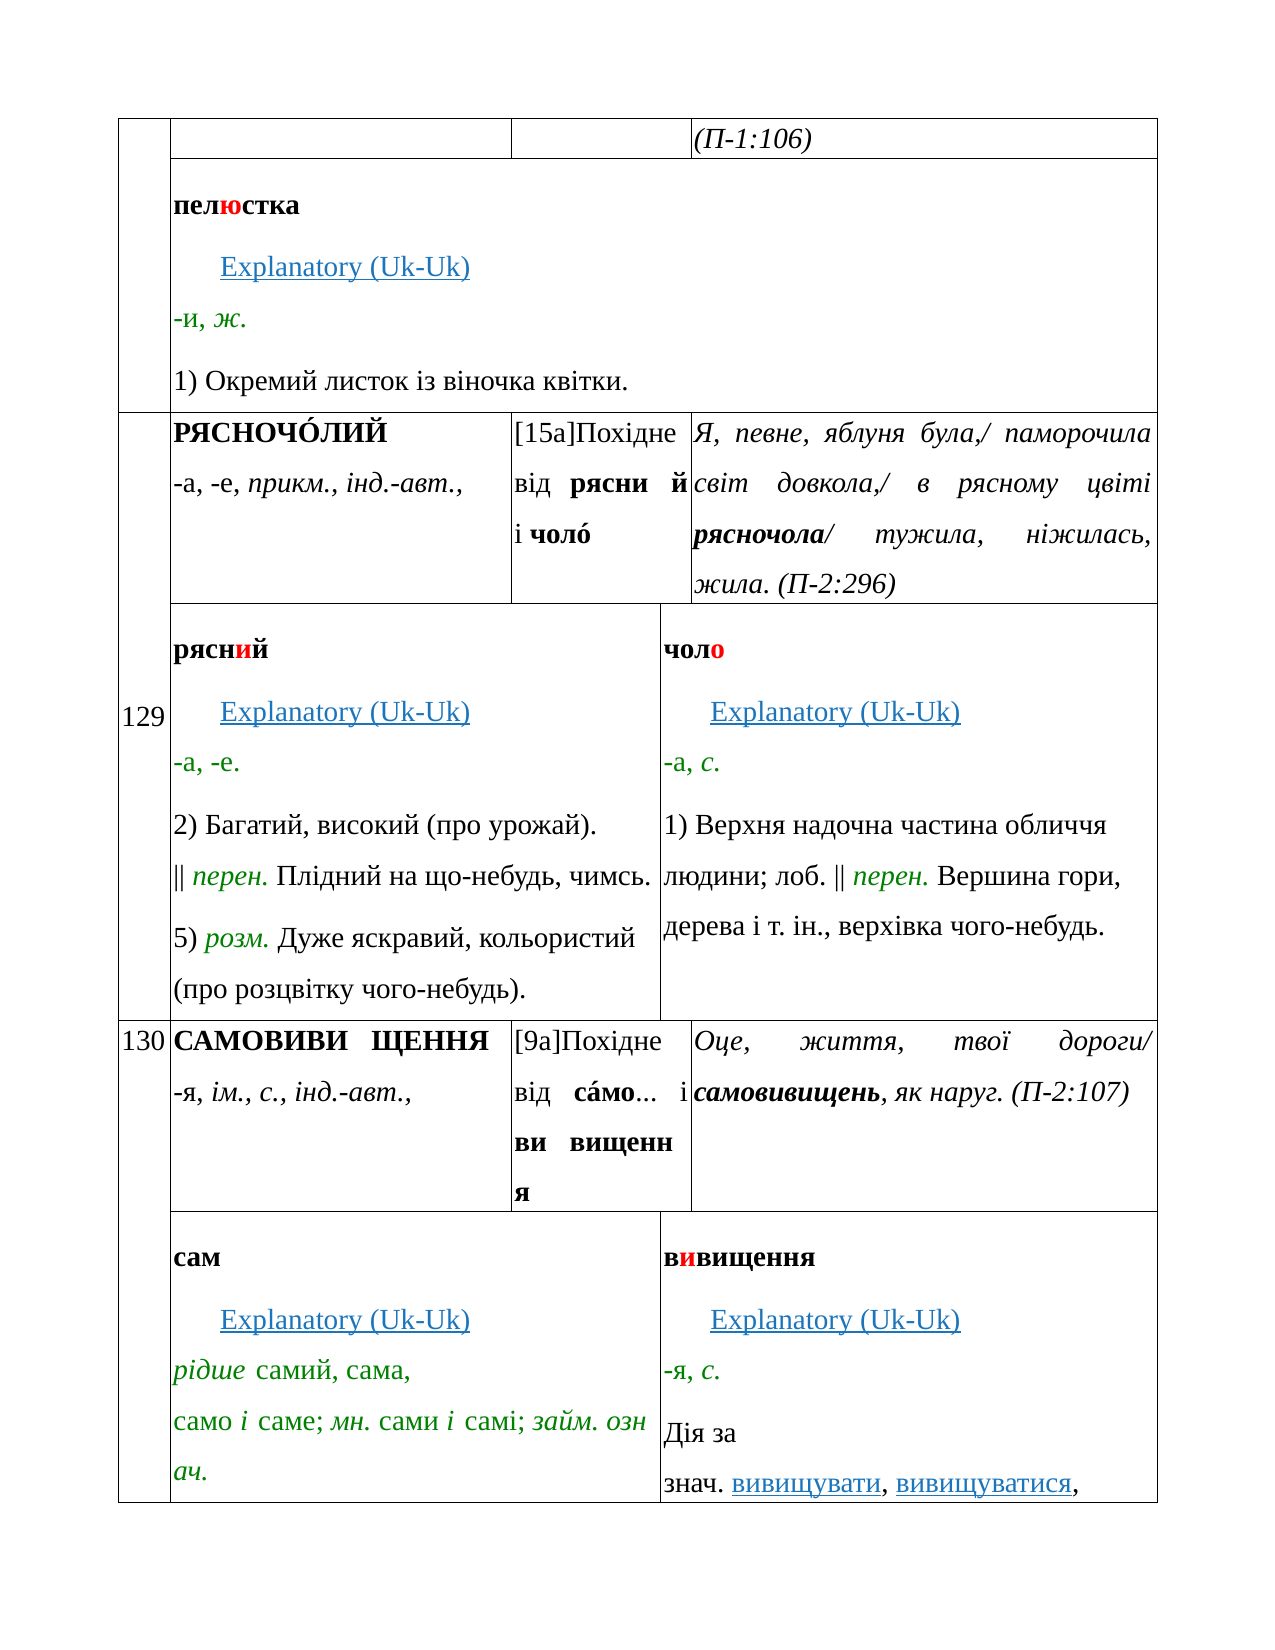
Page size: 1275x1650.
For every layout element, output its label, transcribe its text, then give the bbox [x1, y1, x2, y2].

table_cell 130 [119, 1021, 170, 1502]
table_cell Самовивищення -я, ім., с., інд.-авт., [171, 1021, 511, 1211]
table_cell [171, 119, 511, 158]
table_cell [15а]Похідне від рясний і чолó [512, 413, 691, 603]
table_cell рясний Explanatory (Uk-Uk) -а, -е. 2) Багатий, високий (про урожай). || перен. Плідний на що-небудь, чимсь. 5) розм. Дуже яскравий, кольористий (про розцвітку чого-небудь). [171, 604, 660, 1020]
table_cell [9а]Похідне від сáмо... і вивищення [512, 1021, 691, 1211]
table_cell (П-1:106) [692, 119, 1157, 158]
table_cell [119, 119, 170, 412]
table_cell вивищення Explanatory (Uk-Uk) -я, с. Дія за знач. вивищувати, вивищуватися, [661, 1212, 1157, 1502]
table_cell чоло Explanatory (Uk-Uk) -а, с. 1) Верхня надочна частина обличчя людини; лоб. || перен. Вершина гори, дерева і т. ін., верхівка чого-небудь. [661, 604, 1157, 1020]
table_cell Я, певне, яблуня була,/ паморочила світ довкола,/ в рясному цвіті рясночола/ тужила, ніжилась, жила. (П-2:296) [692, 413, 1157, 603]
table_cell [512, 119, 691, 158]
table_cell 129 [119, 413, 170, 1020]
table_cell Рясночóлий -а, -е, прикм., інд.-авт., [171, 413, 511, 603]
table_cell Оце, життя, твої дороги/ самовивищень, як наруг. (П-2:107) [692, 1021, 1157, 1211]
table_cell пелюстка Explanatory (Uk-Uk) -и, ж. 1) Окремий листок із віночка квітки. [171, 159, 1157, 412]
table_cell сам Explanatory (Uk-Uk) рідше самий, сама, само і саме; мн. сами і самі; займ. означ. [171, 1212, 660, 1502]
